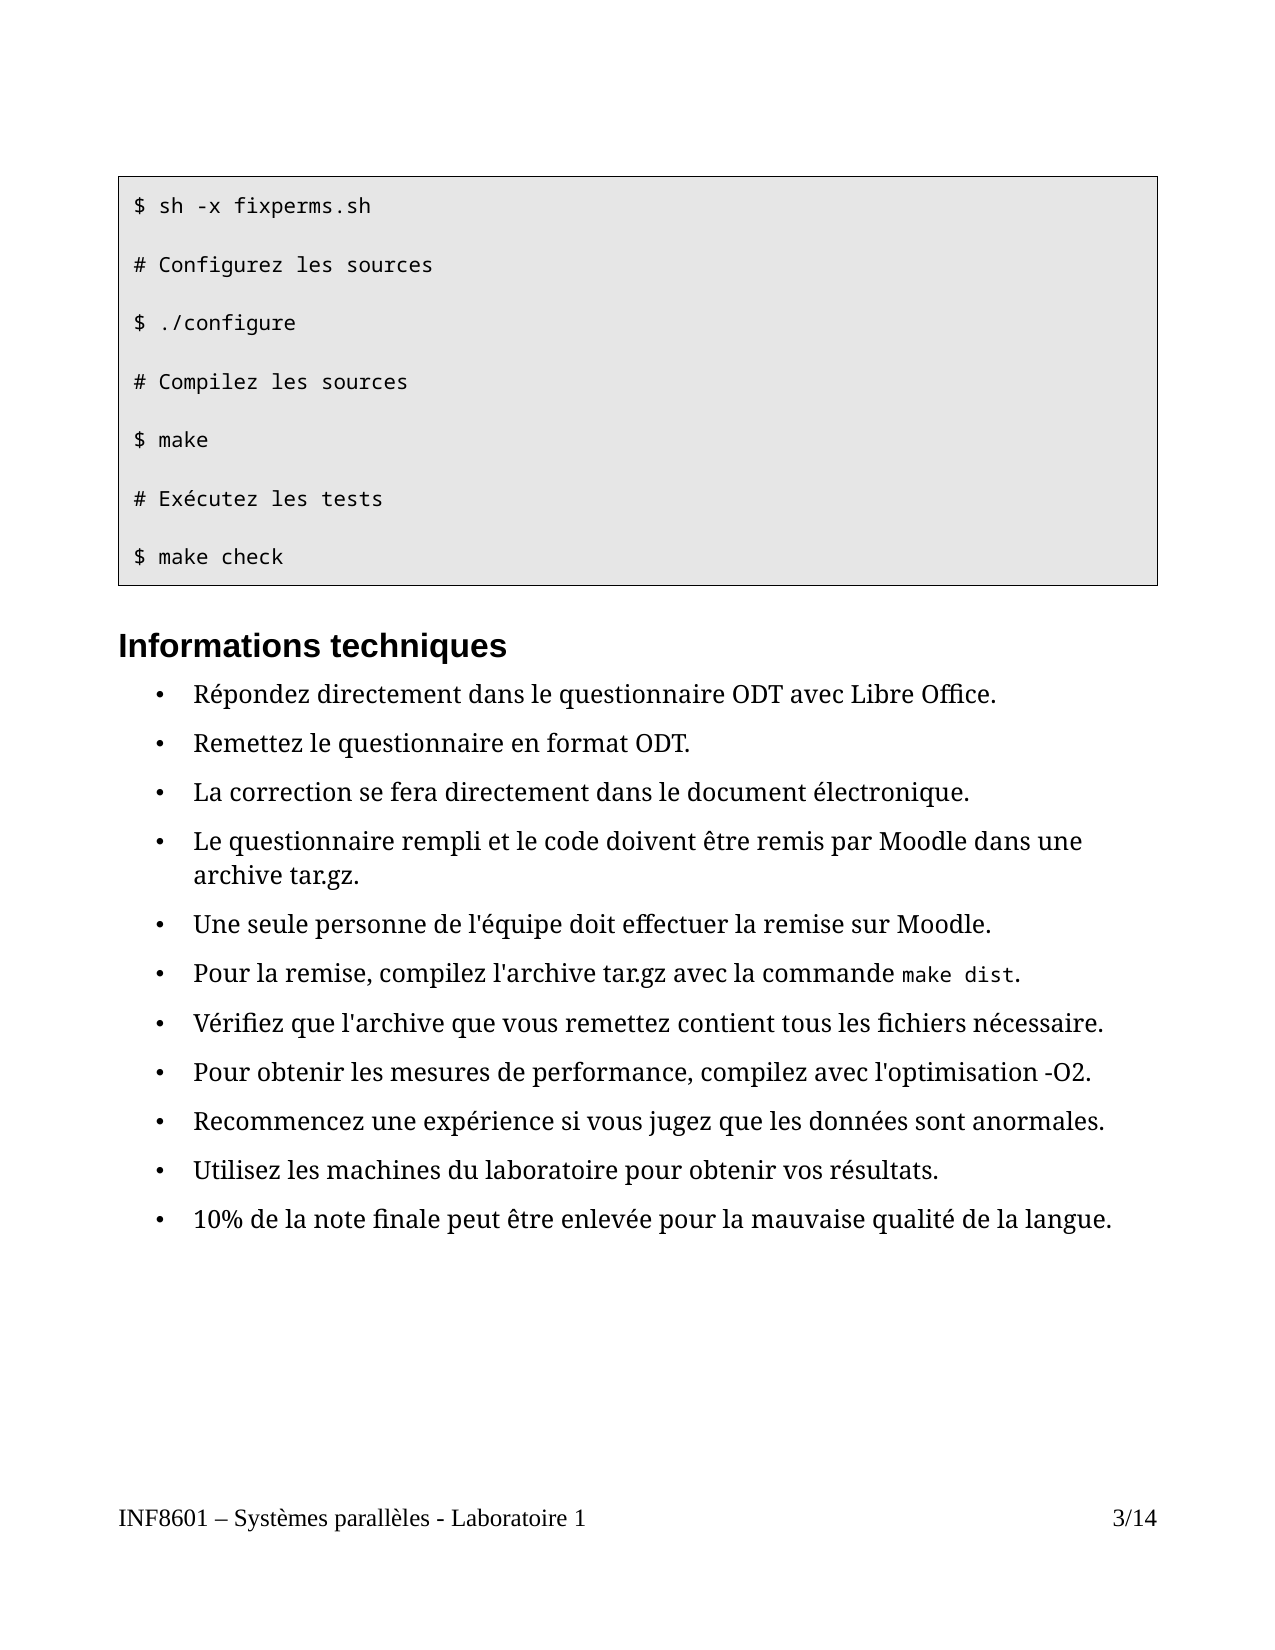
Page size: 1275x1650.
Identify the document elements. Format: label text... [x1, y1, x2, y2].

list Vérifiez que l'archive que vous remettez contient tous les fichiers nécessaire. [156, 1005, 1157, 1039]
list 10% de la note finale peut être enlevée pour la mauvaise qualité de la langue. [156, 1201, 1157, 1236]
text $ sh -x fixperms.sh [119, 177, 1157, 220]
list Remettez le questionnaire en format ODT. [156, 726, 1157, 760]
text # Exécutez les tests [119, 468, 1157, 512]
list Utilisez les machines du laboratoire pour obtenir vos résultats. [156, 1152, 1157, 1186]
subtitle Informations techniques [118, 626, 1157, 664]
list Recommencez une expérience si vous jugez que les données sont anormales. [156, 1103, 1157, 1137]
text # Compilez les sources [119, 352, 1157, 395]
list Le questionnaire rempli et le code doivent être remis par Moodle dans une archive tar.gz. [156, 824, 1157, 892]
list La correction se fera directement dans le document électronique. [156, 775, 1157, 809]
text # Configurez les sources [119, 235, 1157, 278]
text $ make check [119, 527, 1157, 585]
list Répondez directement dans le questionnaire ODT avec Libre Office. [156, 677, 1157, 711]
list Pour la remise, compilez l'archive tar.gz avec la commande make dist. [156, 956, 1157, 990]
list Pour obtenir les mesures de performance, compilez avec l'optimisation -O2. [156, 1054, 1157, 1088]
text $ make [119, 410, 1157, 454]
text $ ./configure [119, 293, 1157, 337]
list Une seule personne de l'équipe doit effectuer la remise sur Moodle. [156, 907, 1157, 941]
